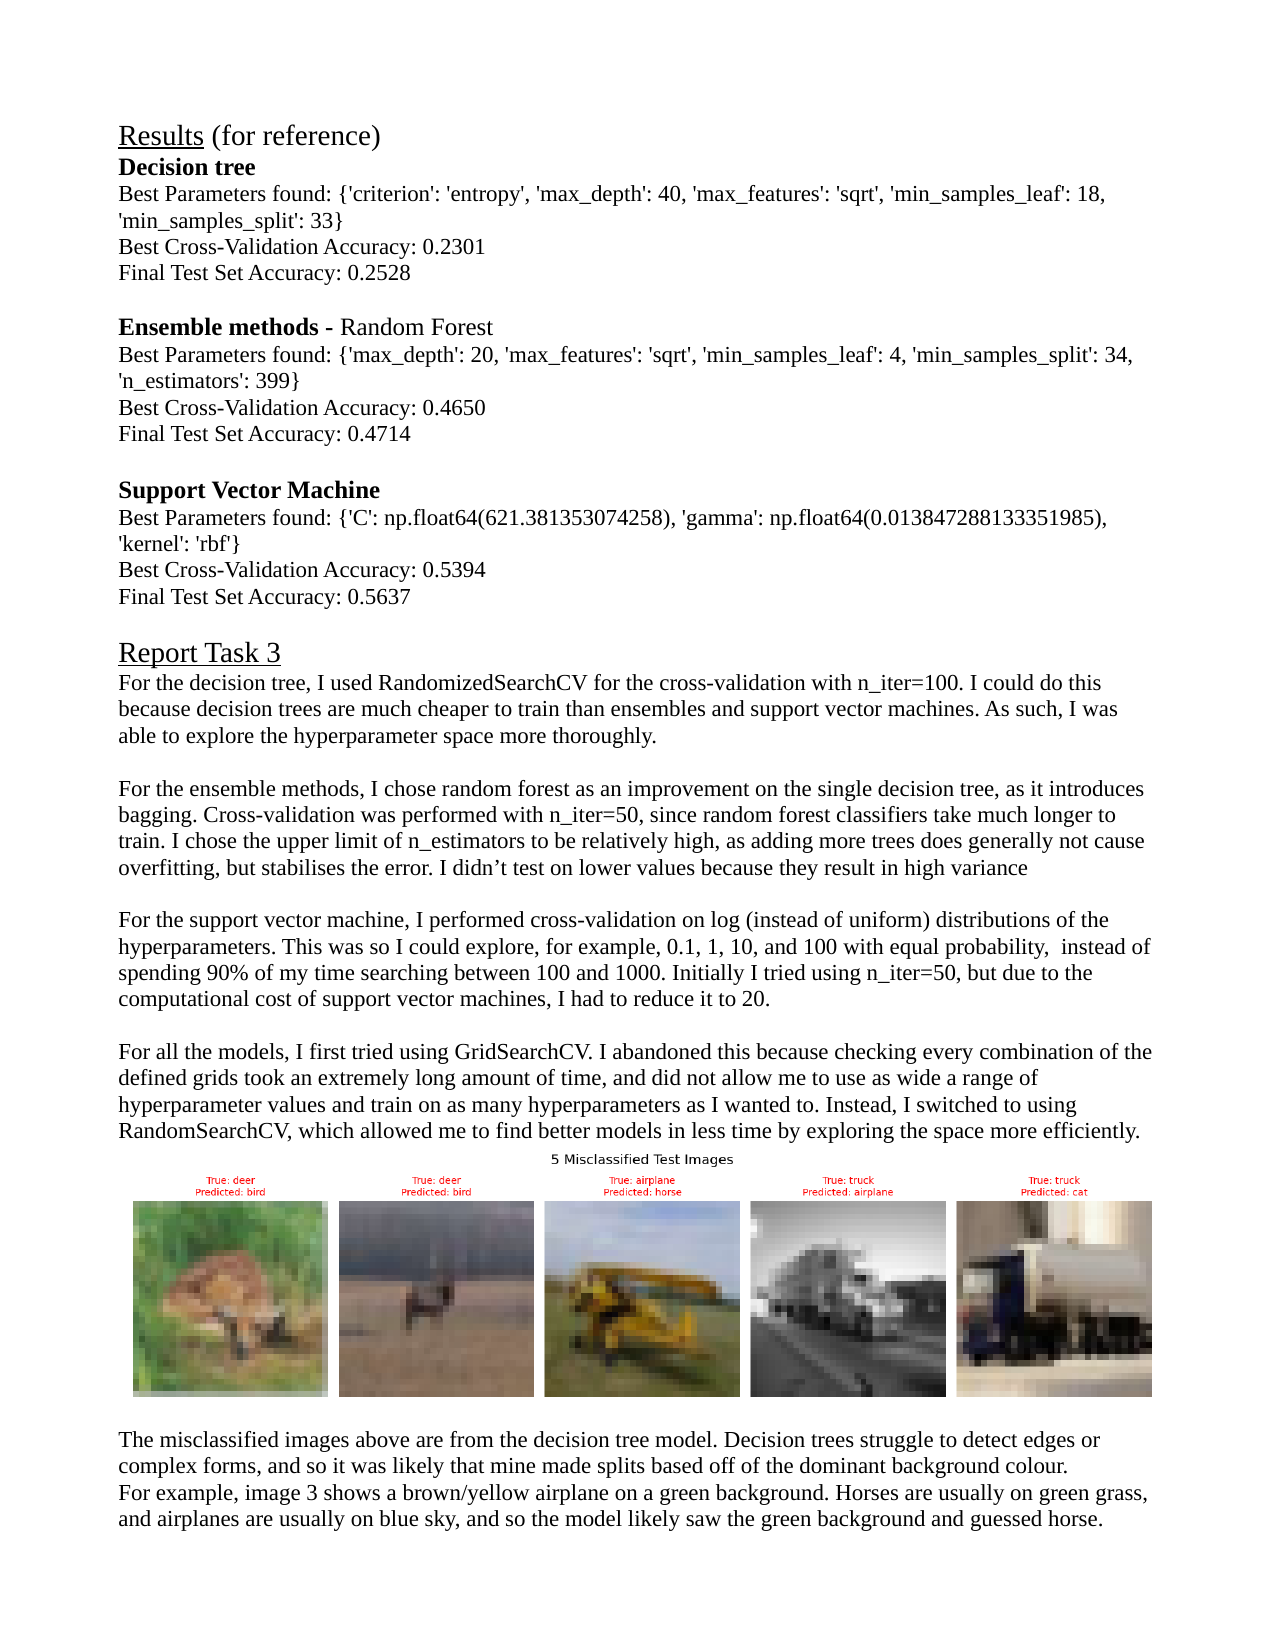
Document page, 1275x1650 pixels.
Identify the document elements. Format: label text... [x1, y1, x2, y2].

text For all the models, I first tried using GridSearchCV. I abandoned this because checking every combination of the defined grids took an extremely long amount of time, and did not allow me to use as wide a range of hyperparameter values and train on as many hyperparameters as I wanted to. Instead, I switched to using RandomSearchCV, which allowed me to find better models in less time by exploring the space more efficiently. [118, 1038, 1157, 1143]
picture [122, 1149, 1162, 1426]
text Decision tree [118, 152, 1157, 180]
text Results (for reference) [118, 118, 1157, 152]
text Best Parameters found: {'criterion': 'entropy', 'max_depth': 40, 'max_features': 'sqrt', 'min_samples_leaf': 18, 'min_samples_split': 33} [118, 180, 1157, 233]
text Support Vector Machine [118, 475, 1157, 504]
text For example, image 3 shows a brown/yellow airplane on a green background. Horses are usually on green grass, and airplanes are usually on blue sky, and so the model likely saw the green background and guessed horse. [118, 1479, 1157, 1531]
text Report Task 3 [118, 636, 1157, 669]
text For the decision tree, I used RandomizedSearchCV for the cross-validation with n_iter=100. I could do this because decision trees are much cheaper to train than ensembles and support vector machines. As such, I was able to explore the hyperparameter space more thoroughly. [118, 669, 1157, 748]
text Final Test Set Accuracy: 0.5637 [118, 583, 1157, 609]
text The misclassified images above are from the decision tree model. Decision trees struggle to detect edges or complex forms, and so it was likely that mine made splits based off of the dominant background colour. [118, 1143, 1157, 1479]
text Final Test Set Accuracy: 0.2528 [118, 259, 1157, 286]
text Ensemble methods - Random Forest [118, 312, 1157, 341]
text Best Cross-Validation Accuracy: 0.4650 [118, 394, 1157, 420]
text Best Parameters found: {'max_depth': 20, 'max_features': 'sqrt', 'min_samples_leaf': 4, 'min_samples_split': 34, 'n_estimators': 399} [118, 341, 1157, 394]
text Final Test Set Accuracy: 0.4714 [118, 420, 1157, 446]
text For the support vector machine, I performed cross-validation on log (instead of uniform) distributions of the hyperparameters. This was so I could explore, for example, 0.1, 1, 10, and 100 with equal probability, instead of spending 90% of my time searching between 100 and 1000. Initially I tried using n_iter=50, but due to the computational cost of support vector machines, I had to reduce it to 20. [118, 906, 1157, 1012]
text Best Parameters found: {'C': np.float64(621.381353074258), 'gamma': np.float64(0.013847288133351985), 'kernel': 'rbf'} [118, 504, 1157, 557]
text Best Cross-Validation Accuracy: 0.2301 [118, 233, 1157, 259]
text Best Cross-Validation Accuracy: 0.5394 [118, 557, 1157, 583]
text For the ensemble methods, I chose random forest as an improvement on the single decision tree, as it introduces bagging. Cross-validation was performed with n_iter=50, since random forest classifiers take much longer to train. I chose the upper limit of n_estimators to be relatively high, as adding more trees does generally not cause overfitting, but stabilises the error. I didn’t test on lower values because they result in high variance [118, 774, 1157, 880]
